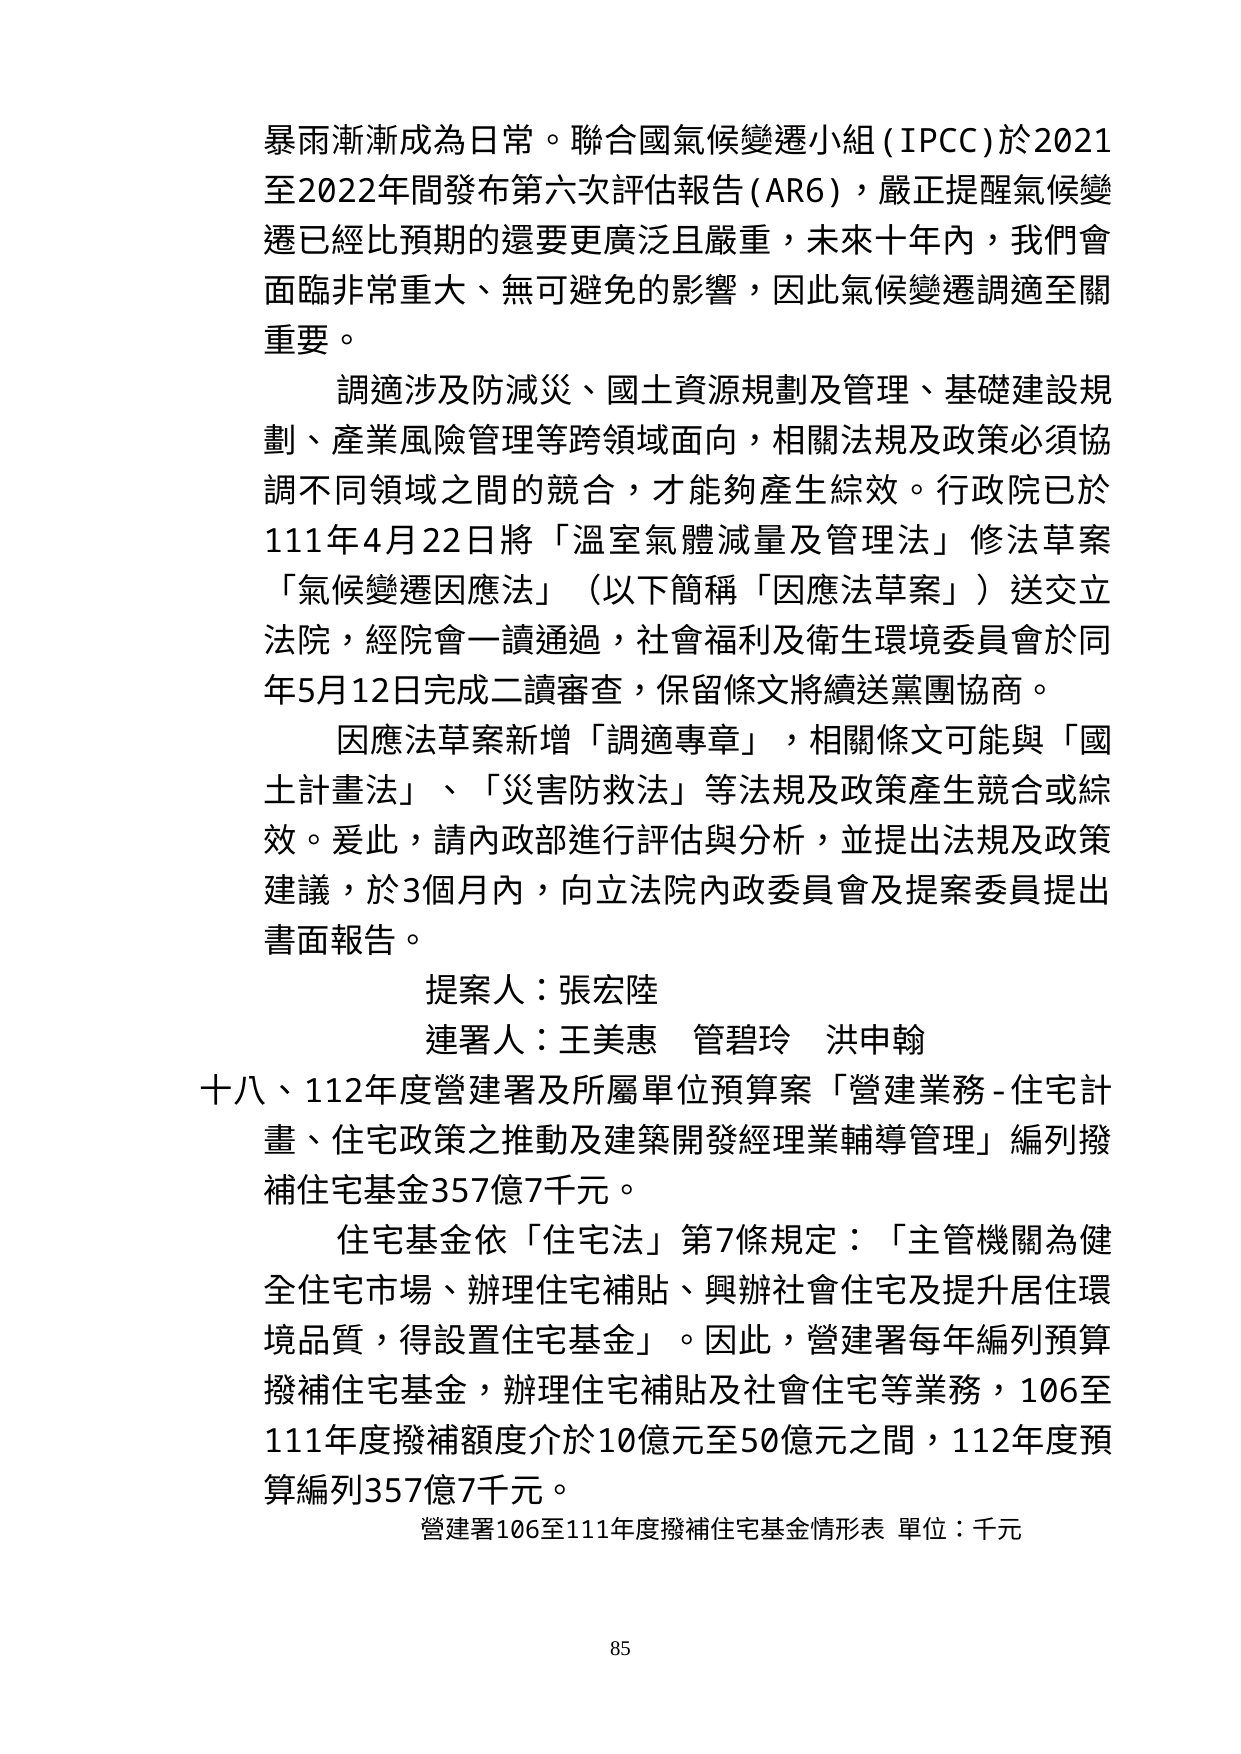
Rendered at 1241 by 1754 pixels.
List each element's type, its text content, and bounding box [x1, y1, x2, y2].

text 因應法草案新增「調適專章」，相關條文可能與「國土計畫法」、「災害防救法」等法規及政策產生競合或綜效。爰此，請內政部進行評估與分析，並提出法規及政策建議，於3個月內，向立法院內政委員會及提案委員提出書面報告。 [263, 712, 1113, 962]
text 連署人：王美惠 管碧玲 洪申翰 [425, 1012, 1113, 1062]
text 提案人：張宏陸 [425, 962, 1113, 1012]
text 十八、112年度營建署及所屬單位預算案「營建業務-住宅計畫、住宅政策之推動及建築開發經理業輔導管理」編列撥補住宅基金357億7千元。 [130, 1062, 1113, 1212]
text 暴雨漸漸成為日常。聯合國氣候變遷小組(IPCC)於2021至2022年間發布第六次評估報告(AR6)，嚴正提醒氣候變遷已經比預期的還要更廣泛且嚴重，未來十年內，我們會面臨非常重大、無可避免的影響，因此氣候變遷調適至關重要。 [130, 112, 1113, 362]
text 住宅基金依「住宅法」第7條規定：「主管機關為健全住宅市場、辦理住宅補貼、興辦社會住宅及提升居住環境品質，得設置住宅基金」。因此，營建署每年編列預算撥補住宅基金，辦理住宅補貼及社會住宅等業務，106至111年度撥補額度介於10億元至50億元之間，112年度預算編列357億7千元。 [263, 1212, 1113, 1512]
text 營建署106至111年度撥補住宅基金情形表 單位：千元 [263, 1512, 1179, 1546]
text 調適涉及防減災、國土資源規劃及管理、基礎建設規劃、產業風險管理等跨領域面向，相關法規及政策必須協調不同領域之間的競合，才能夠產生綜效。行政院已於111年4月22日將「溫室氣體減量及管理法」修法草案「氣候變遷因應法」（以下簡稱「因應法草案」）送交立法院，經院會一讀通過，社會福利及衛生環境委員會於同年5月12日完成二讀審查，保留條文將續送黨團協商。 [263, 362, 1113, 712]
